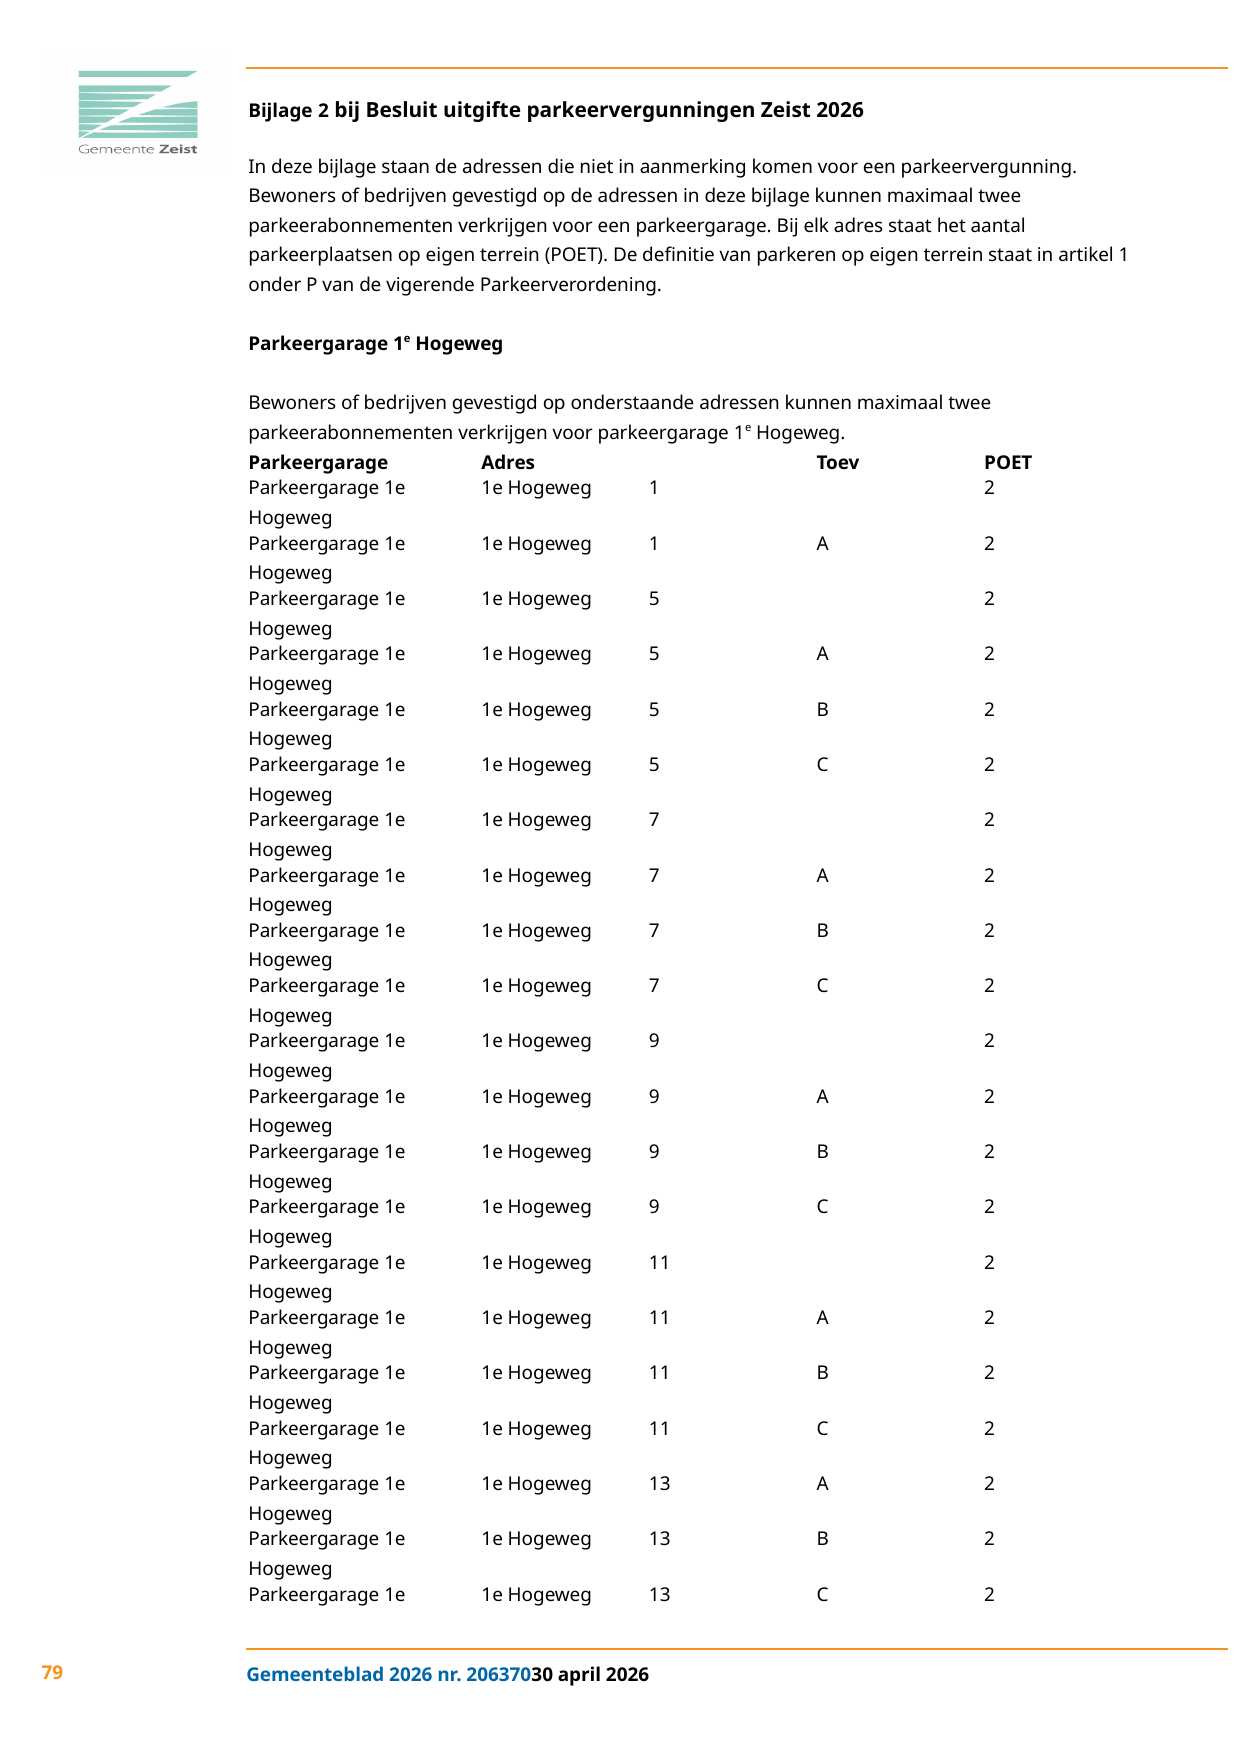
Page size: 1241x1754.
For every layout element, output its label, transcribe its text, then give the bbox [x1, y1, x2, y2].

table_cell 2 [984, 641, 1152, 696]
table_cell 9 [649, 1083, 816, 1138]
table_cell B [816, 917, 984, 972]
table_cell Parkeergarage 1e Hogeweg [248, 806, 481, 862]
table_header POET [984, 449, 1152, 474]
table_cell Parkeergarage 1e [248, 1581, 481, 1607]
table_cell Parkeergarage 1e Hogeweg [248, 696, 481, 751]
table_cell 1 [649, 530, 816, 585]
table_cell 9 [649, 1194, 816, 1249]
table_cell 2 [984, 475, 1152, 530]
table_cell Parkeergarage 1e Hogeweg [248, 585, 481, 641]
table_cell Parkeergarage 1e Hogeweg [248, 1249, 481, 1304]
table_cell 9 [649, 1138, 816, 1194]
table_cell C [816, 1415, 984, 1470]
table_cell 1e Hogeweg [481, 806, 649, 862]
table_cell [816, 585, 984, 641]
table_cell A [816, 530, 984, 585]
table_cell 2 [984, 1138, 1152, 1194]
table_cell Parkeergarage 1e Hogeweg [248, 530, 481, 585]
table_cell Parkeergarage 1e Hogeweg [248, 475, 481, 530]
table_cell 7 [649, 806, 816, 862]
table_cell 1e Hogeweg [481, 1470, 649, 1526]
table_header Parkeergarage [248, 449, 481, 474]
table_cell 7 [649, 973, 816, 1028]
table_cell A [816, 1083, 984, 1138]
table_cell 2 [984, 862, 1152, 917]
table_cell 7 [649, 862, 816, 917]
table_cell 2 [984, 696, 1152, 751]
table_cell 1e Hogeweg [481, 862, 649, 917]
table_cell Parkeergarage 1e Hogeweg [248, 862, 481, 917]
table_cell Parkeergarage 1e Hogeweg [248, 973, 481, 1028]
text Parkeergarage 1e Hogeweg [248, 330, 1152, 356]
table_cell 5 [649, 696, 816, 751]
table_cell Parkeergarage 1e Hogeweg [248, 1028, 481, 1083]
table_cell 2 [984, 1415, 1152, 1470]
table_cell 2 [984, 530, 1152, 585]
table_cell 1e Hogeweg [481, 1194, 649, 1249]
table_cell 2 [984, 917, 1152, 972]
table_cell 13 [649, 1581, 816, 1607]
table_cell 2 [984, 751, 1152, 806]
table_cell 7 [649, 917, 816, 972]
table_cell 5 [649, 751, 816, 806]
table_cell Parkeergarage 1e Hogeweg [248, 917, 481, 972]
table_cell 2 [984, 973, 1152, 1028]
text Bewoners of bedrijven gevestigd op onderstaande adressen kunnen maximaal twee parkeerabonnementen verkrijgen voor parkeergarage 1e Hogeweg. [248, 389, 1152, 445]
table_cell [816, 475, 984, 530]
table_cell 2 [984, 1028, 1152, 1083]
table_cell 1e Hogeweg [481, 1249, 649, 1304]
table_cell Parkeergarage 1e Hogeweg [248, 1360, 481, 1415]
table_cell A [816, 1304, 984, 1359]
table_cell 1e Hogeweg [481, 585, 649, 641]
picture [41, 47, 231, 172]
table_cell B [816, 1360, 984, 1415]
text Bijlage 2 bij Besluit uitgifte parkeervergunningen Zeist 2026 [248, 95, 1152, 123]
table_cell 11 [649, 1249, 816, 1304]
table_cell 5 [649, 641, 816, 696]
table_cell 1e Hogeweg [481, 1028, 649, 1083]
table_cell 11 [649, 1360, 816, 1415]
table_cell 1e Hogeweg [481, 530, 649, 585]
table_cell Parkeergarage 1e Hogeweg [248, 1304, 481, 1359]
table_cell C [816, 973, 984, 1028]
table_cell Parkeergarage 1e Hogeweg [248, 1138, 481, 1194]
table_cell 11 [649, 1415, 816, 1470]
table_cell 2 [984, 1249, 1152, 1304]
table_cell 2 [984, 1360, 1152, 1415]
table_cell 13 [649, 1526, 816, 1581]
table_cell 2 [984, 1581, 1152, 1607]
table_cell C [816, 1581, 984, 1607]
table_cell B [816, 696, 984, 751]
table_cell 1e Hogeweg [481, 1360, 649, 1415]
table_cell [816, 1028, 984, 1083]
table_cell A [816, 862, 984, 917]
table_cell 11 [649, 1304, 816, 1359]
table_cell 1e Hogeweg [481, 696, 649, 751]
table_cell 1e Hogeweg [481, 1138, 649, 1194]
table_cell Parkeergarage 1e Hogeweg [248, 1526, 481, 1581]
table_cell Parkeergarage 1e Hogeweg [248, 1470, 481, 1526]
table_cell 1e Hogeweg [481, 917, 649, 972]
table_cell 13 [649, 1470, 816, 1526]
table_cell [816, 806, 984, 862]
table_cell Parkeergarage 1e Hogeweg [248, 641, 481, 696]
table_cell Parkeergarage 1e Hogeweg [248, 751, 481, 806]
table_header [649, 449, 816, 474]
table_cell Parkeergarage 1e Hogeweg [248, 1194, 481, 1249]
table_cell A [816, 641, 984, 696]
table_cell 9 [649, 1028, 816, 1083]
table_cell 1e Hogeweg [481, 475, 649, 530]
table_cell 1e Hogeweg [481, 751, 649, 806]
table_cell [816, 1249, 984, 1304]
table_cell 1 [649, 475, 816, 530]
table_cell B [816, 1138, 984, 1194]
table_cell 1e Hogeweg [481, 1415, 649, 1470]
table_cell 1e Hogeweg [481, 1526, 649, 1581]
table_cell C [816, 751, 984, 806]
table_cell A [816, 1470, 984, 1526]
table_cell 1e Hogeweg [481, 973, 649, 1028]
table_cell 2 [984, 1194, 1152, 1249]
table_header Toev [816, 449, 984, 474]
table_header Adres [481, 449, 649, 474]
table_cell 2 [984, 1526, 1152, 1581]
table_cell 1e Hogeweg [481, 1083, 649, 1138]
table_cell 2 [984, 1083, 1152, 1138]
table_cell 1e Hogeweg [481, 641, 649, 696]
table_cell Parkeergarage 1e Hogeweg [248, 1415, 481, 1470]
text In deze bijlage staan de adressen die niet in aanmerking komen voor een parkeervergunning. Bewoners of bedrijven gevestigd op de adressen in deze bijlage kunnen maximaal twee parkeerabonnementen verkrijgen voor een parkeergarage. Bij elk adres staat het aantal parkeerplaatsen op eigen terrein (POET). De definitie van parkeren op eigen terrein staat in artikel 1 onder P van de vigerende Parkeerverordening. [248, 153, 1152, 297]
table_cell 2 [984, 585, 1152, 641]
table_cell 5 [649, 585, 816, 641]
table_cell 1e Hogeweg [481, 1304, 649, 1359]
table_cell 2 [984, 1470, 1152, 1526]
table_cell C [816, 1194, 984, 1249]
table_cell 2 [984, 1304, 1152, 1359]
table_cell B [816, 1526, 984, 1581]
table_cell 2 [984, 806, 1152, 862]
table_cell Parkeergarage 1e Hogeweg [248, 1083, 481, 1138]
table_cell 1e Hogeweg [481, 1581, 649, 1607]
